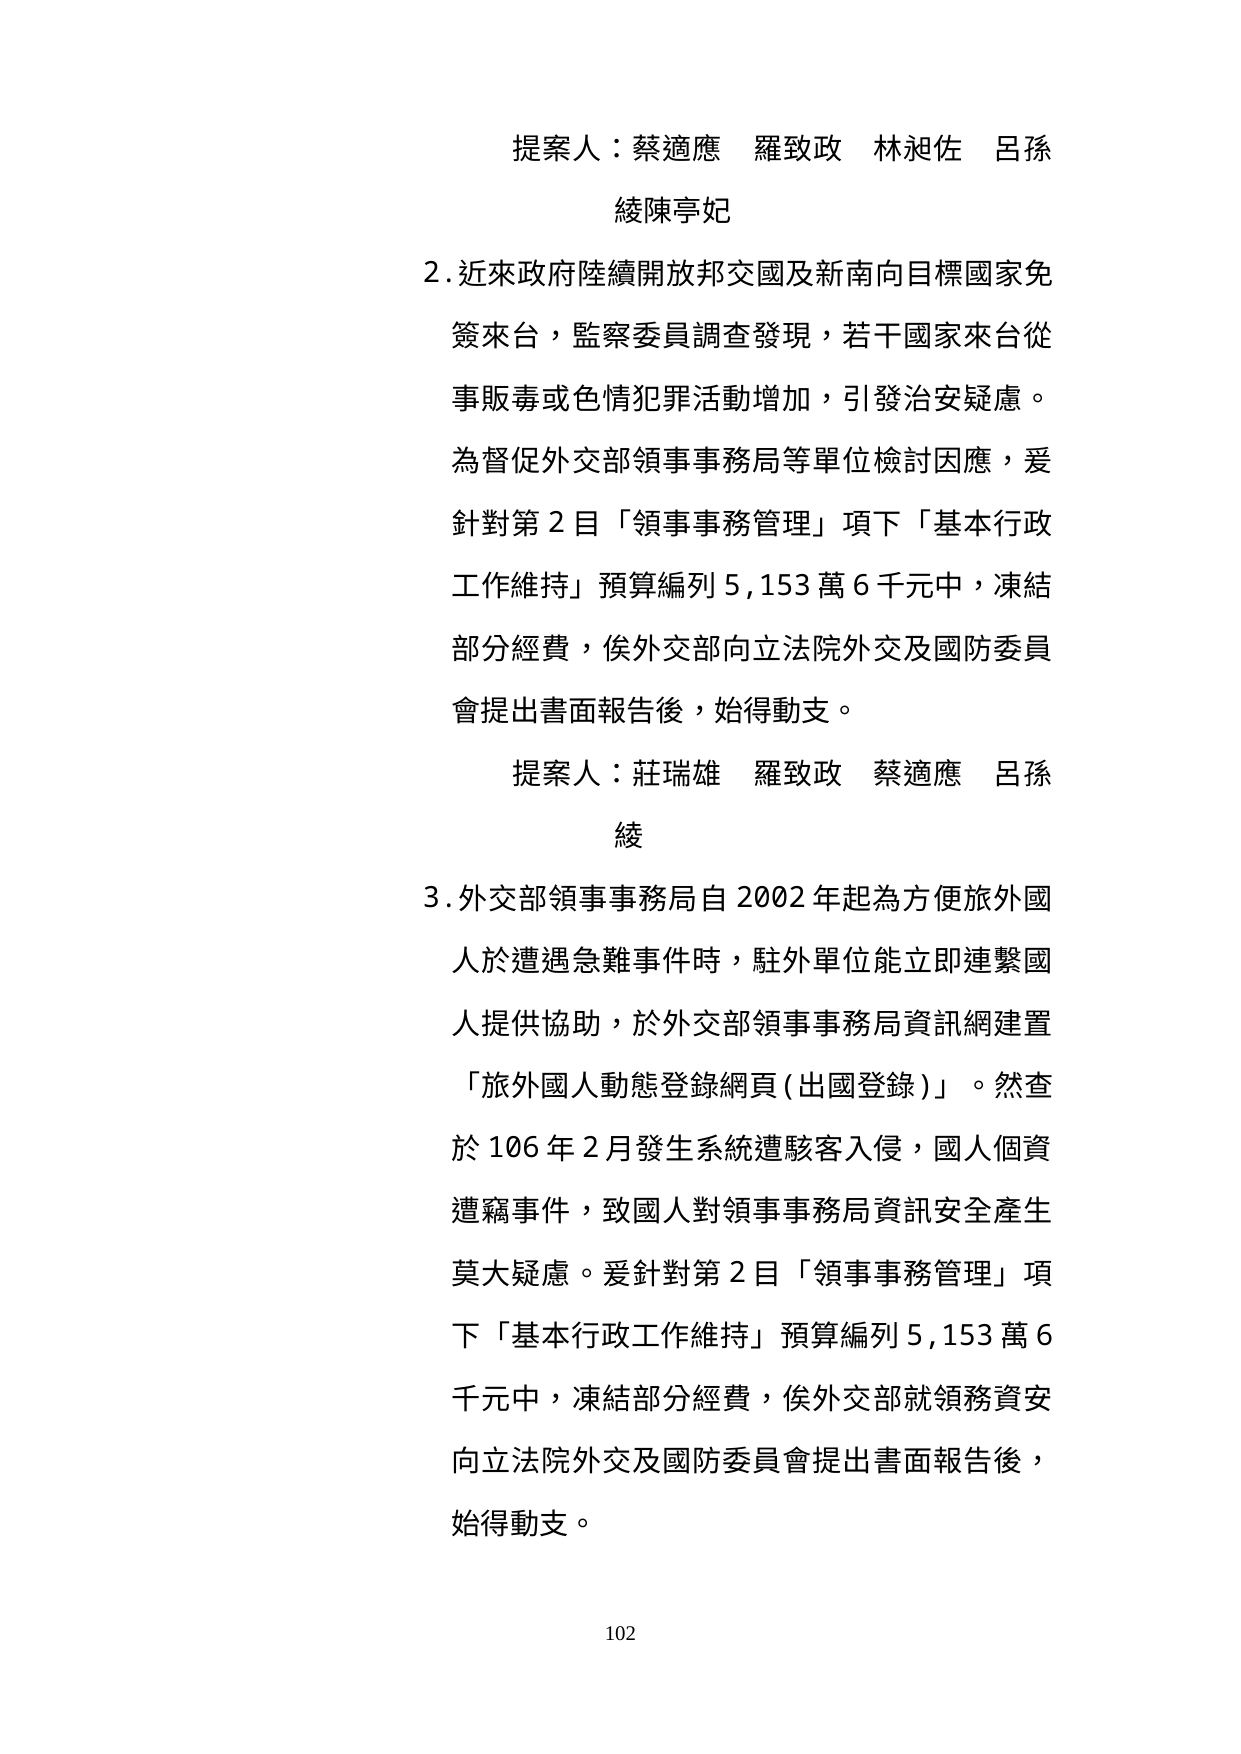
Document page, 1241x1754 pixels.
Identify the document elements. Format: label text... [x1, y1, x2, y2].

text 提案人：莊瑞雄 羅致政 蔡適應 呂孫綾 [512, 730, 1053, 855]
text 2.近來政府陸續開放邦交國及新南向目標國家免簽來台，監察委員調查發現，若干國家來台從事販毒或色情犯罪活動增加，引發治安疑慮。為督促外交部領事事務局等單位檢討因應，爰針對第2目「領事事務管理」項下「基本行政工作維持」預算編列5,153萬6千元中，凍結部分經費，俟外交部向立法院外交及國防委員會提出書面報告後，始得動支。 [422, 230, 1053, 730]
text 3.外交部領事事務局自2002年起為方便旅外國人於遭遇急難事件時，駐外單位能立即連繫國人提供協助，於外交部領事事務局資訊網建置「旅外國人動態登錄網頁(出國登錄)」。然查於106年2月發生系統遭駭客入侵，國人個資遭竊事件，致國人對領事事務局資訊安全產生莫大疑慮。爰針對第2目「領事事務管理」項下「基本行政工作維持」預算編列5,153萬6千元中，凍結部分經費，俟外交部就領務資安向立法院外交及國防委員會提出書面報告後，始得動支。 [422, 855, 1053, 1542]
text 提案人：蔡適應 羅致政 林昶佐 呂孫綾陳亭妃 [512, 105, 1053, 230]
